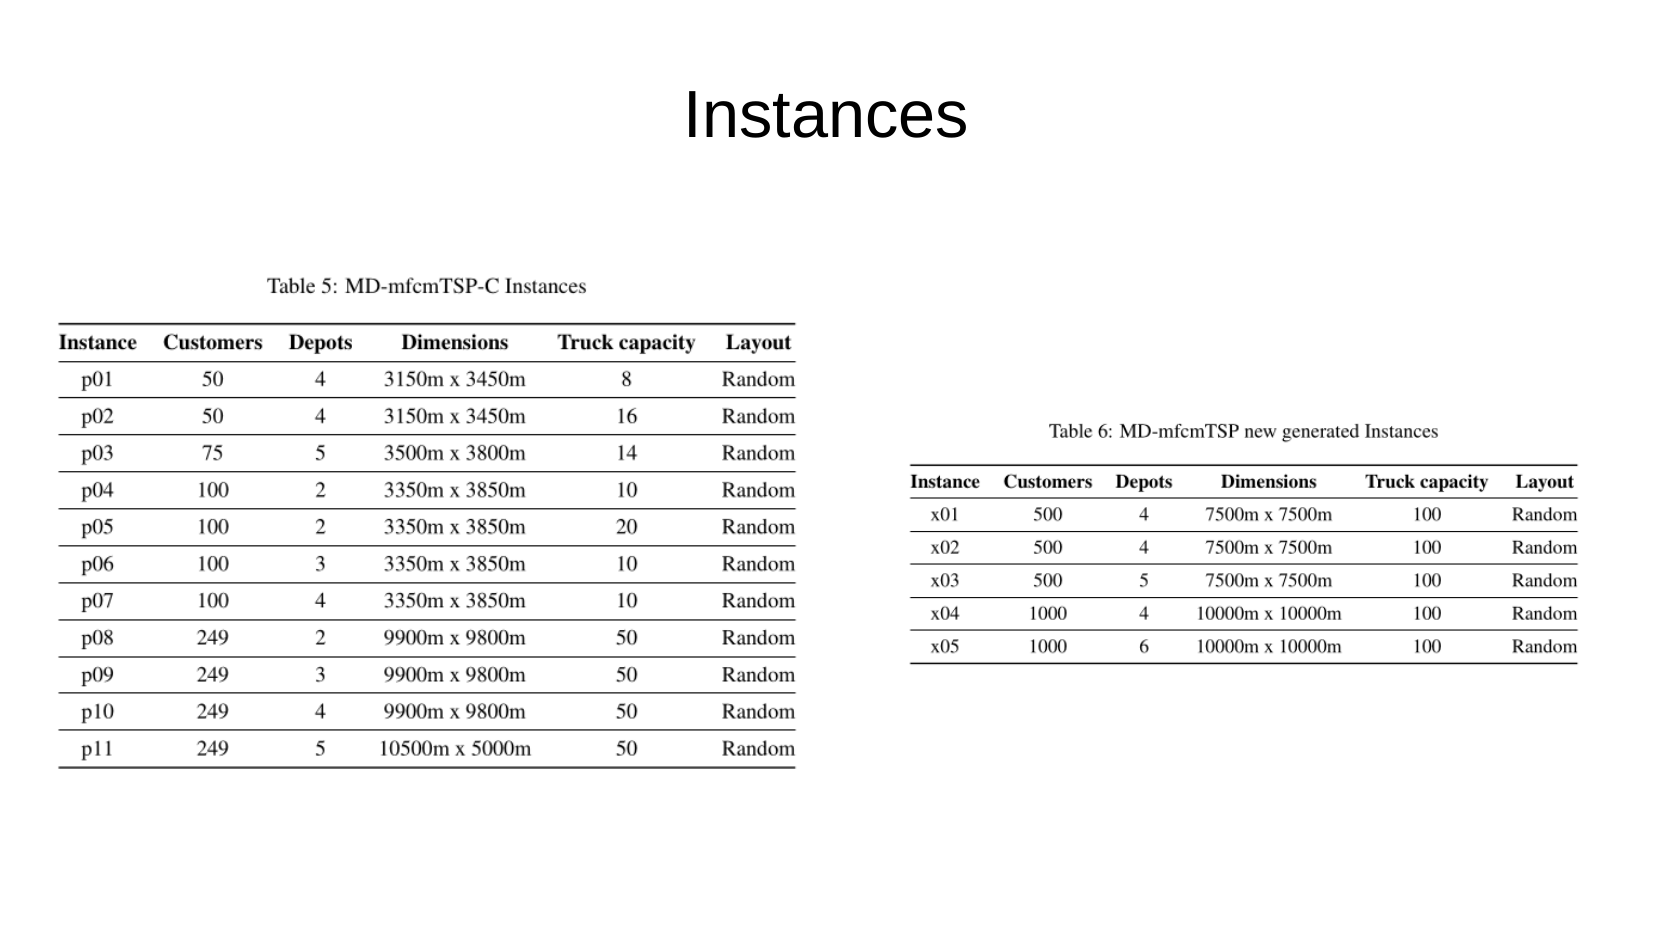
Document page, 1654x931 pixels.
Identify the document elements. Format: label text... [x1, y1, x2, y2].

title Instances [82, 37, 1571, 193]
picture [45, 262, 813, 788]
picture [900, 412, 1588, 676]
